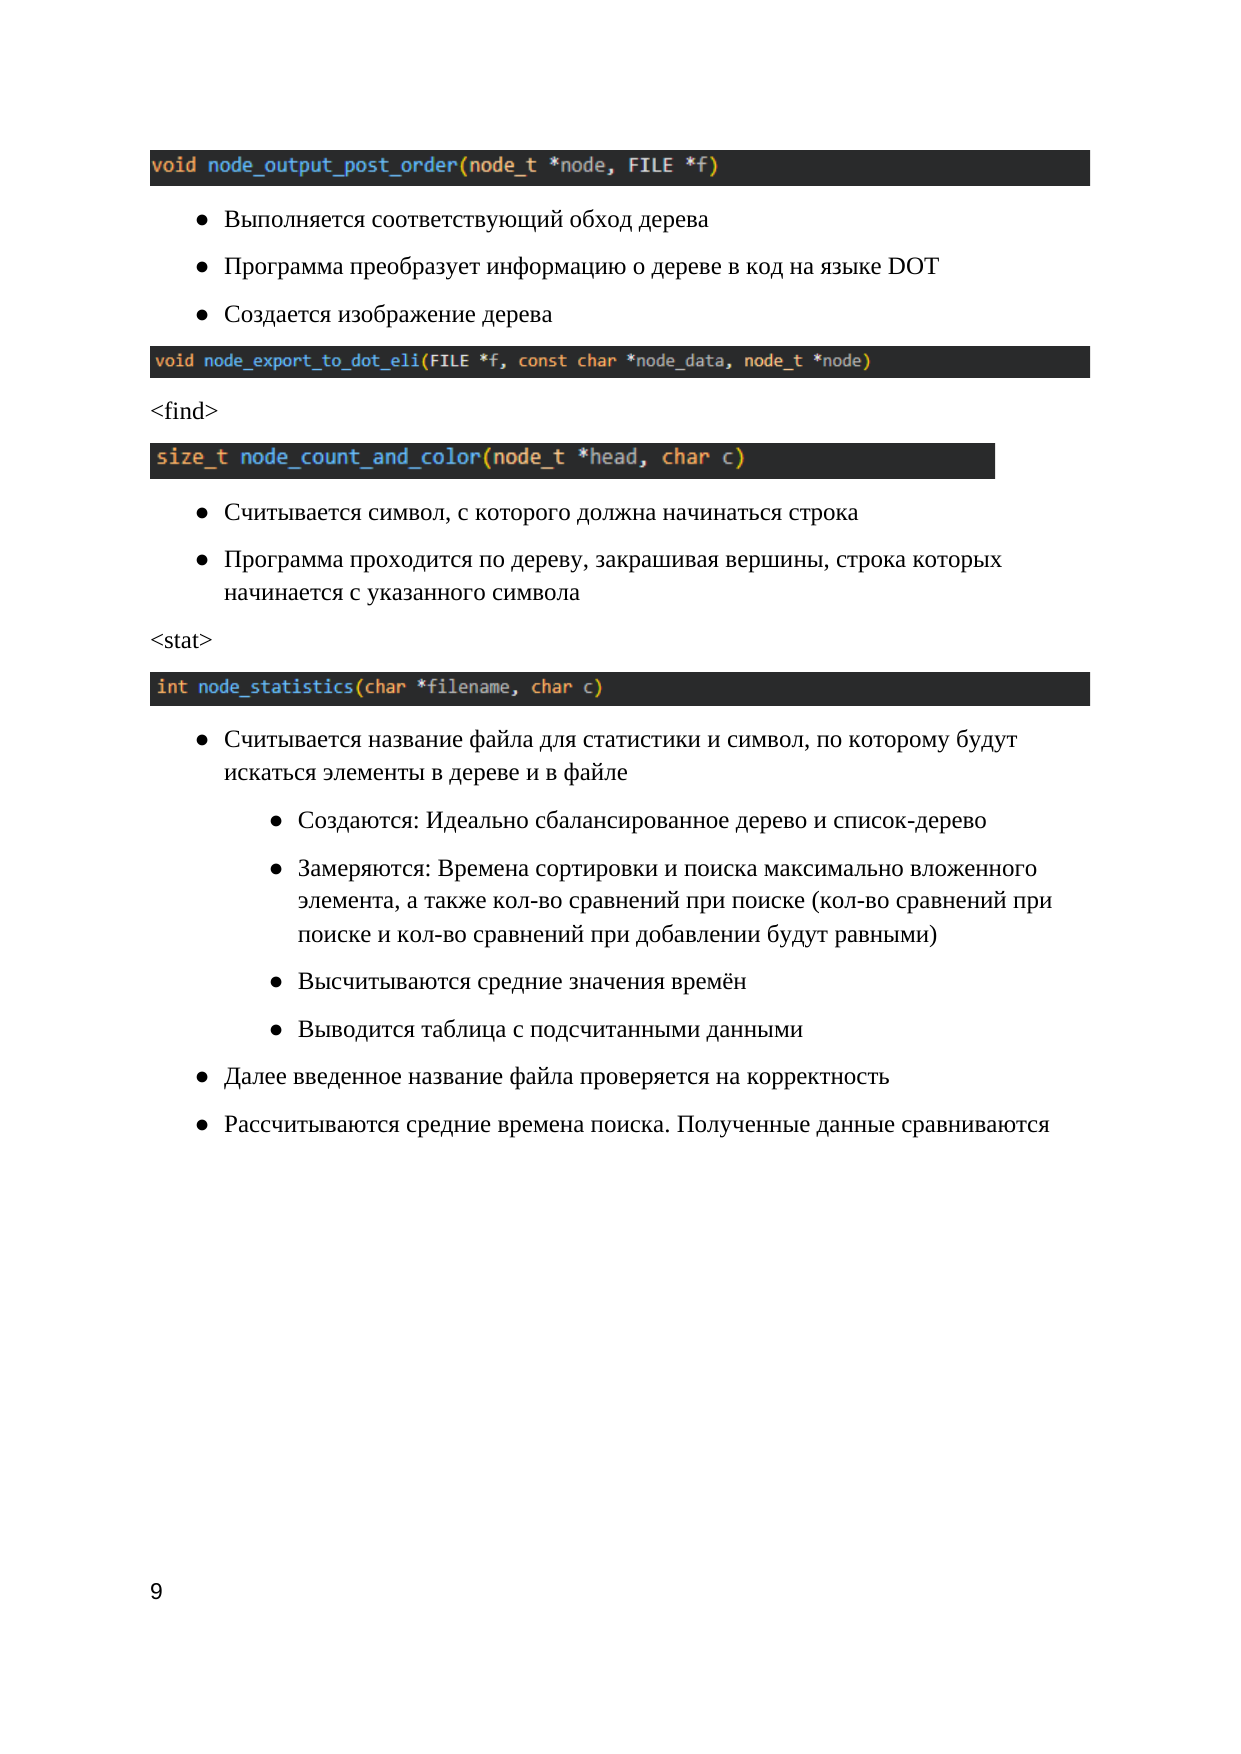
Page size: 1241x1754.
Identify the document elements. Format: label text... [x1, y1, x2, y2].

list Замеряются: Времена сортировки и поиска максимально вложенного элемента, а также кол-во сравнений при поиске (кол-во сравнений при поиске и кол-во сравнений при добавлении будут равными) [268, 853, 1090, 947]
list Создаются: Идеально сбалансированное дерево и список-дерево [268, 805, 1090, 834]
picture [150, 150, 1091, 186]
list Высчитываются средние значения времён [268, 966, 1090, 995]
list Выводится таблица с подсчитанными данными [268, 1014, 1090, 1043]
list Создается изображение дерева [194, 299, 1090, 328]
list Рассчитываются средние времена поиска. Полученные данные сравниваются [194, 1109, 1090, 1138]
list Программа преобразует информацию о дереве в код на языке DOT [194, 251, 1090, 280]
list Далее введенное название файла проверяется на корректность [194, 1061, 1090, 1090]
list Программа проходится по дереву, закрашивая вершины, строка которых начинается с указанного символа [194, 544, 1090, 606]
list Выполняется соответствующий обход дерева [194, 204, 1090, 233]
picture [150, 346, 1091, 378]
text <find> [150, 396, 1090, 425]
picture [150, 443, 996, 479]
list Считывается символ, с которого должна начинаться строка [194, 497, 1090, 526]
text <stat> [150, 625, 1090, 654]
list Считывается название файла для статистики и символ, по которому будут искаться элементы в дереве и в файле [194, 724, 1090, 786]
picture [150, 672, 1091, 706]
